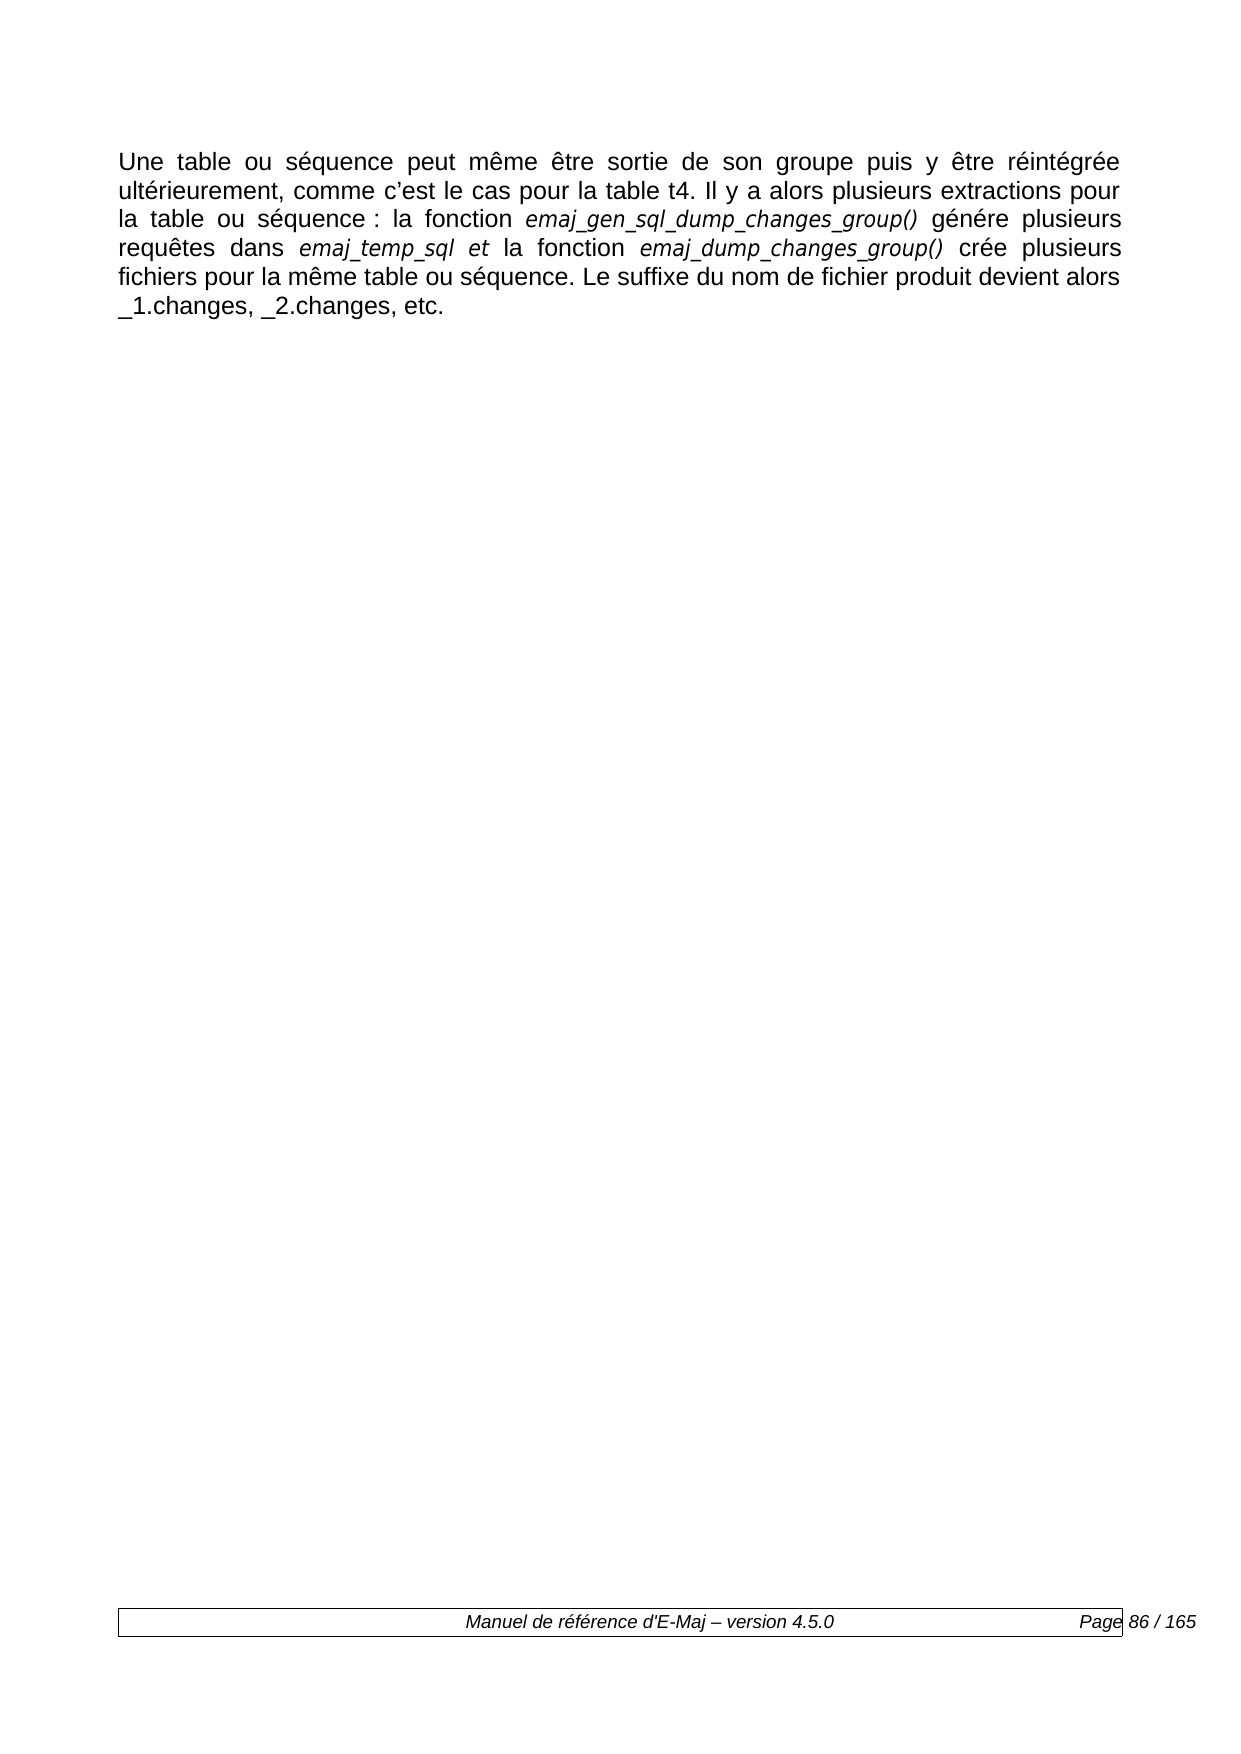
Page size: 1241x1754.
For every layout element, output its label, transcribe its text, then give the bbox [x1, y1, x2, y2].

text Une table ou séquence peut même être sortie de son groupe puis y être réintégrée ultérieurement, comme c’est le cas pour la table t4. Il y a alors plusieurs extractions pour la table ou séquence : la fonction emaj_gen_sql_dump_changes_group() génére plusieurs requêtes dans emaj_temp_sql et la fonction emaj_dump_changes_group() crée plusieurs fichiers pour la même table ou séquence. Le suffixe du nom de fichier produit devient alors _1.changes, _2.changes, etc. [118, 147, 1122, 319]
